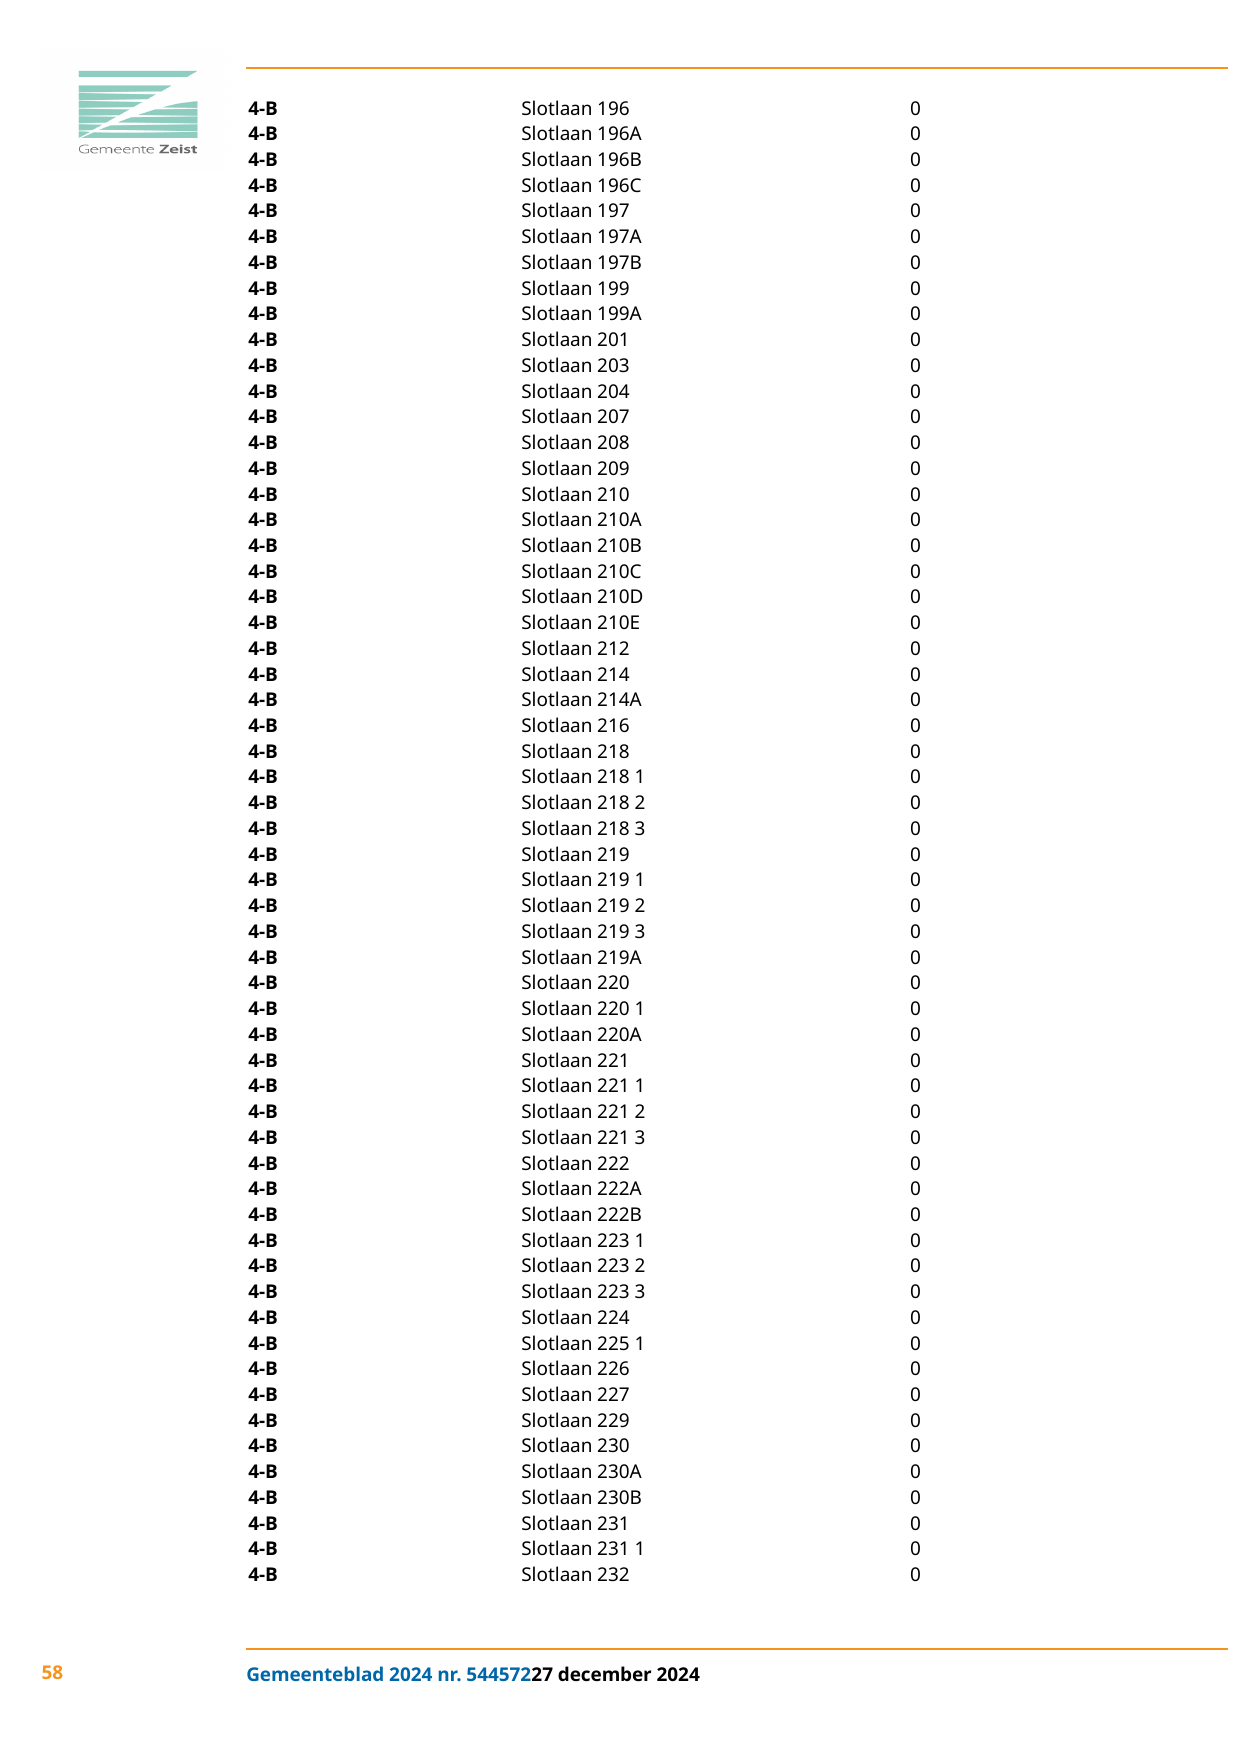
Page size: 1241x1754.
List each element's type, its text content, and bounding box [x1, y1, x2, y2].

table_cell 0 [910, 1510, 1152, 1536]
table_cell 4-B [248, 1227, 521, 1253]
table_cell 4-B [248, 172, 521, 198]
table_cell 4-B [248, 661, 521, 687]
table_cell 0 [910, 1021, 1152, 1047]
table_cell 0 [910, 815, 1152, 841]
table_cell 4-B [248, 1278, 521, 1304]
table_cell 4-B [248, 352, 521, 378]
table_cell 4-B [248, 1459, 521, 1484]
table_cell Slotlaan 199A [521, 301, 910, 326]
table_cell 4-B [248, 455, 521, 481]
table_cell 0 [910, 1175, 1152, 1201]
table_cell Slotlaan 196C [521, 172, 910, 198]
table_cell Slotlaan 210E [521, 609, 910, 635]
table_cell 0 [910, 1330, 1152, 1356]
table_cell Slotlaan 210B [521, 532, 910, 558]
table_cell 4-B [248, 121, 521, 146]
table_cell Slotlaan 209 [521, 455, 910, 481]
table_cell 4-B [248, 1021, 521, 1047]
table_cell Slotlaan 218 3 [521, 815, 910, 841]
table_cell 4-B [248, 970, 521, 995]
table_cell 0 [910, 1356, 1152, 1381]
table_cell 0 [910, 1459, 1152, 1484]
table_cell 4-B [248, 995, 521, 1021]
table_cell Slotlaan 197 [521, 198, 910, 223]
table_cell 4-B [248, 867, 521, 892]
table_cell 4-B [248, 1175, 521, 1201]
table_cell 4-B [248, 790, 521, 815]
table_cell 0 [910, 841, 1152, 867]
table_cell 0 [910, 352, 1152, 378]
table_cell Slotlaan 232 [521, 1561, 910, 1587]
table_cell 4-B [248, 635, 521, 661]
table_cell 4-B [248, 326, 521, 352]
table_cell 4-B [248, 1098, 521, 1124]
table_cell Slotlaan 218 [521, 738, 910, 764]
table_cell 0 [910, 609, 1152, 635]
table_cell 4-B [248, 378, 521, 403]
picture [41, 47, 231, 172]
table_cell 0 [910, 970, 1152, 995]
table_cell 4-B [248, 1047, 521, 1072]
table_cell 4-B [248, 301, 521, 326]
table_cell 0 [910, 687, 1152, 712]
table_cell 4-B [248, 1073, 521, 1098]
table_cell 0 [910, 301, 1152, 326]
table_cell 0 [910, 1278, 1152, 1304]
table_cell Slotlaan 218 2 [521, 790, 910, 815]
table_cell 4-B [248, 584, 521, 609]
table_cell 0 [910, 1073, 1152, 1098]
table_cell 0 [910, 1407, 1152, 1433]
table_cell 0 [910, 558, 1152, 584]
table_cell 4-B [248, 1201, 521, 1227]
table_cell 4-B [248, 532, 521, 558]
table_cell 4-B [248, 815, 521, 841]
table_cell 4-B [248, 841, 521, 867]
table_cell 0 [910, 944, 1152, 969]
table_cell Slotlaan 231 1 [521, 1536, 910, 1561]
table_cell 4-B [248, 506, 521, 532]
table_cell 4-B [248, 1510, 521, 1536]
table_cell Slotlaan 214 [521, 661, 910, 687]
table_cell 0 [910, 506, 1152, 532]
table_cell 0 [910, 378, 1152, 403]
table_cell Slotlaan 218 1 [521, 764, 910, 789]
table_cell Slotlaan 221 [521, 1047, 910, 1072]
table_cell 4-B [248, 1484, 521, 1510]
table_cell Slotlaan 199 [521, 275, 910, 301]
table_cell 4-B [248, 146, 521, 172]
table_cell Slotlaan 224 [521, 1304, 910, 1330]
table_cell 4-B [248, 1330, 521, 1356]
table_cell Slotlaan 225 1 [521, 1330, 910, 1356]
table_cell 0 [910, 95, 1152, 121]
table_cell Slotlaan 219 1 [521, 867, 910, 892]
table_cell 4-B [248, 764, 521, 789]
table_cell 0 [910, 481, 1152, 506]
table_cell Slotlaan 231 [521, 1510, 910, 1536]
table_cell Slotlaan 219 2 [521, 893, 910, 918]
table_cell 0 [910, 661, 1152, 687]
table_cell Slotlaan 221 3 [521, 1124, 910, 1150]
table_cell 4-B [248, 944, 521, 969]
table_cell Slotlaan 212 [521, 635, 910, 661]
table_cell Slotlaan 222B [521, 1201, 910, 1227]
table_cell 0 [910, 1253, 1152, 1278]
table_cell 0 [910, 224, 1152, 249]
table_cell Slotlaan 196B [521, 146, 910, 172]
table_cell 0 [910, 275, 1152, 301]
table_cell 0 [910, 532, 1152, 558]
table_cell Slotlaan 223 3 [521, 1278, 910, 1304]
table_cell Slotlaan 230B [521, 1484, 910, 1510]
table_cell 0 [910, 995, 1152, 1021]
table_cell 4-B [248, 712, 521, 738]
table_cell 4-B [248, 738, 521, 764]
table_cell Slotlaan 196 [521, 95, 910, 121]
table_cell 0 [910, 584, 1152, 609]
table_cell 0 [910, 1124, 1152, 1150]
table_cell Slotlaan 216 [521, 712, 910, 738]
table_cell 4-B [248, 249, 521, 275]
table_cell 0 [910, 712, 1152, 738]
table_cell 0 [910, 429, 1152, 455]
table_cell Slotlaan 201 [521, 326, 910, 352]
table_cell 4-B [248, 558, 521, 584]
table_cell 0 [910, 146, 1152, 172]
table_cell 0 [910, 764, 1152, 789]
table_cell 0 [910, 1098, 1152, 1124]
table_cell Slotlaan 222 [521, 1150, 910, 1175]
table_cell Slotlaan 230 [521, 1433, 910, 1458]
table_cell Slotlaan 220A [521, 1021, 910, 1047]
table_cell Slotlaan 219A [521, 944, 910, 969]
table_cell 0 [910, 893, 1152, 918]
table_cell 4-B [248, 95, 521, 121]
table_cell Slotlaan 219 [521, 841, 910, 867]
table_cell Slotlaan 227 [521, 1381, 910, 1407]
table_cell 0 [910, 867, 1152, 892]
table_cell 0 [910, 198, 1152, 223]
table_cell 0 [910, 1150, 1152, 1175]
table_cell 0 [910, 1484, 1152, 1510]
table_cell Slotlaan 210A [521, 506, 910, 532]
table_cell 4-B [248, 1561, 521, 1587]
table_cell Slotlaan 208 [521, 429, 910, 455]
table_cell 0 [910, 121, 1152, 146]
table_cell 0 [910, 1381, 1152, 1407]
table_cell Slotlaan 207 [521, 404, 910, 429]
table_cell 4-B [248, 429, 521, 455]
table_cell 0 [910, 326, 1152, 352]
table_cell 0 [910, 790, 1152, 815]
table_cell Slotlaan 214A [521, 687, 910, 712]
table_cell 4-B [248, 609, 521, 635]
table_cell Slotlaan 221 1 [521, 1073, 910, 1098]
table_cell 4-B [248, 1407, 521, 1433]
table_cell Slotlaan 230A [521, 1459, 910, 1484]
table_cell 4-B [248, 1304, 521, 1330]
table_cell 0 [910, 1561, 1152, 1587]
table_cell 0 [910, 1433, 1152, 1458]
table_cell 4-B [248, 918, 521, 944]
table_cell 0 [910, 455, 1152, 481]
table_cell 4-B [248, 275, 521, 301]
table_cell 4-B [248, 198, 521, 223]
table_cell 4-B [248, 224, 521, 249]
table_cell Slotlaan 223 1 [521, 1227, 910, 1253]
table_cell 4-B [248, 1381, 521, 1407]
table_cell 4-B [248, 1536, 521, 1561]
table_cell Slotlaan 197B [521, 249, 910, 275]
table_cell Slotlaan 203 [521, 352, 910, 378]
table_cell 0 [910, 249, 1152, 275]
table_cell Slotlaan 197A [521, 224, 910, 249]
table_cell 0 [910, 1201, 1152, 1227]
table_cell 4-B [248, 1150, 521, 1175]
table_cell 0 [910, 172, 1152, 198]
table_cell 4-B [248, 1356, 521, 1381]
table_cell 4-B [248, 1124, 521, 1150]
table_cell 0 [910, 1304, 1152, 1330]
table_cell Slotlaan 196A [521, 121, 910, 146]
table_cell 4-B [248, 893, 521, 918]
table_cell 4-B [248, 481, 521, 506]
table_cell 4-B [248, 1433, 521, 1458]
table_cell 4-B [248, 687, 521, 712]
table_cell Slotlaan 204 [521, 378, 910, 403]
table_cell 4-B [248, 1253, 521, 1278]
table_cell Slotlaan 223 2 [521, 1253, 910, 1278]
table_cell 0 [910, 404, 1152, 429]
table_cell Slotlaan 210D [521, 584, 910, 609]
table_cell 0 [910, 635, 1152, 661]
table_cell Slotlaan 220 1 [521, 995, 910, 1021]
table_cell Slotlaan 219 3 [521, 918, 910, 944]
table_cell 4-B [248, 404, 521, 429]
table_cell Slotlaan 210 [521, 481, 910, 506]
table_cell Slotlaan 222A [521, 1175, 910, 1201]
table_cell Slotlaan 229 [521, 1407, 910, 1433]
table_cell Slotlaan 210C [521, 558, 910, 584]
table_cell 0 [910, 738, 1152, 764]
table_cell 0 [910, 918, 1152, 944]
table_cell 0 [910, 1047, 1152, 1072]
table_cell 0 [910, 1227, 1152, 1253]
table_cell Slotlaan 220 [521, 970, 910, 995]
table_cell Slotlaan 226 [521, 1356, 910, 1381]
table_cell 0 [910, 1536, 1152, 1561]
table_cell Slotlaan 221 2 [521, 1098, 910, 1124]
